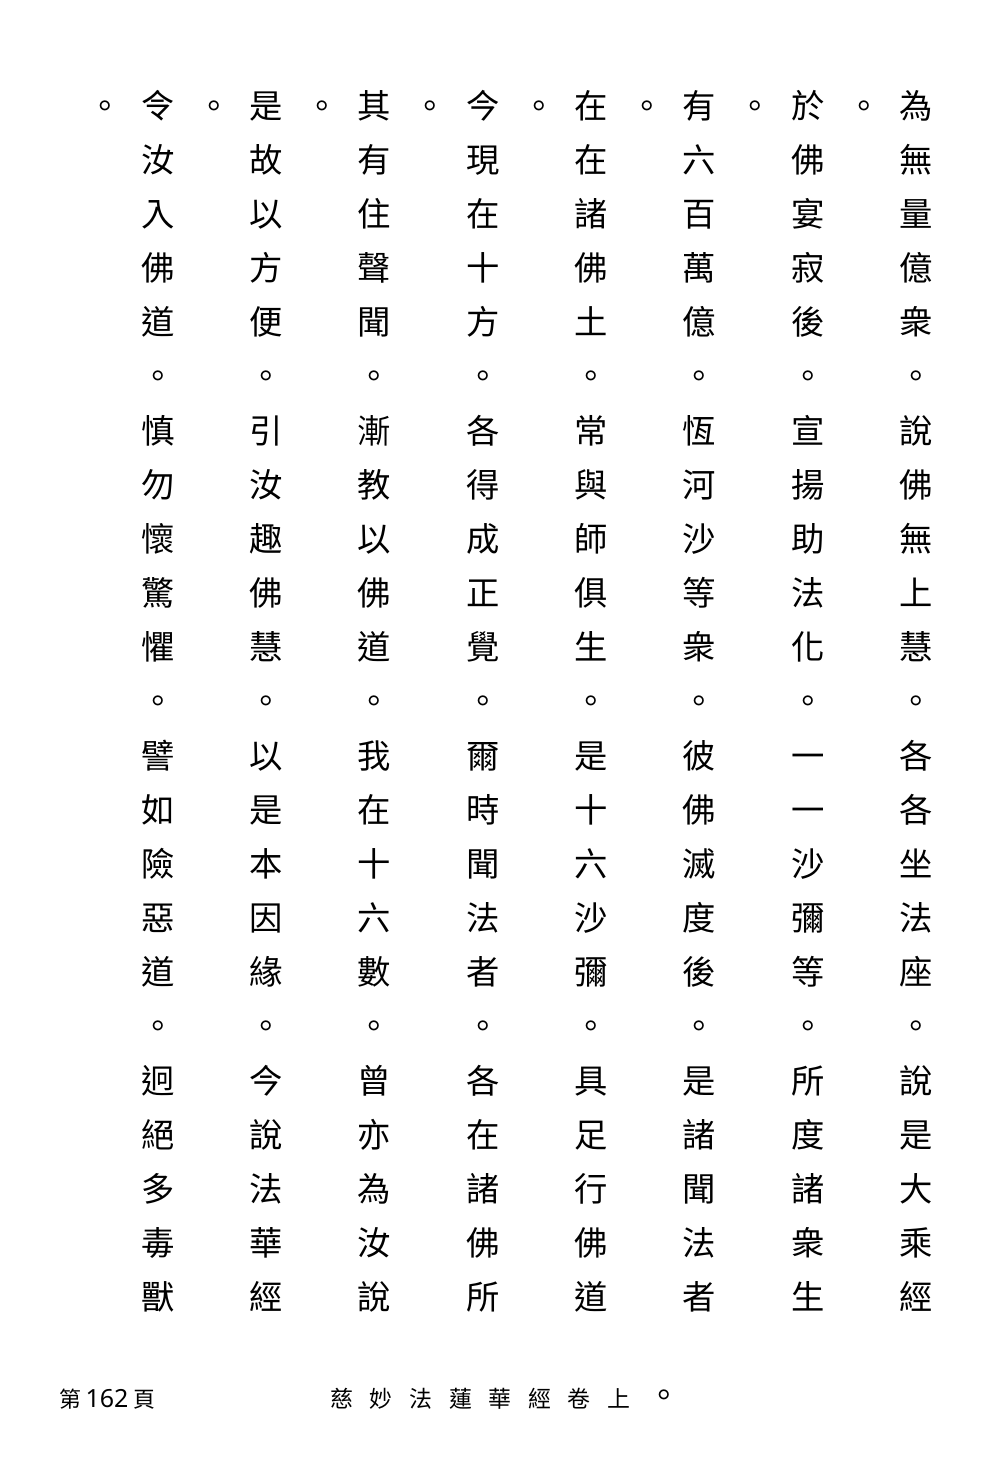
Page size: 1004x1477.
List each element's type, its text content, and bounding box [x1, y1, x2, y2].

text 於佛宴寂後。宣揚助法化。一一沙彌等。所度諸衆生。 [728, 88, 837, 1363]
text 為無量億衆。說佛無上慧。各各坐法座。說是大乘經。 [837, 88, 945, 1363]
text 今現在十方。各得成正覺。爾時聞法者。各在諸佛所。 [403, 88, 512, 1363]
text 令汝入佛道。慎勿懷驚懼。譬如險惡道。迥絕多毒獸。 [78, 88, 187, 1363]
text 有六百萬億。恆河沙等衆。彼佛滅度後。是諸聞法者。 [620, 88, 728, 1363]
text 在在諸佛土。常與師俱生。是十六沙彌。具足行佛道。 [512, 88, 620, 1363]
text 是故以方便。引汝趣佛慧。以是本因緣。今說法華經。 [187, 88, 295, 1363]
text 其有住聲聞。漸教以佛道。我在十六數。曾亦為汝說。 [295, 88, 403, 1363]
